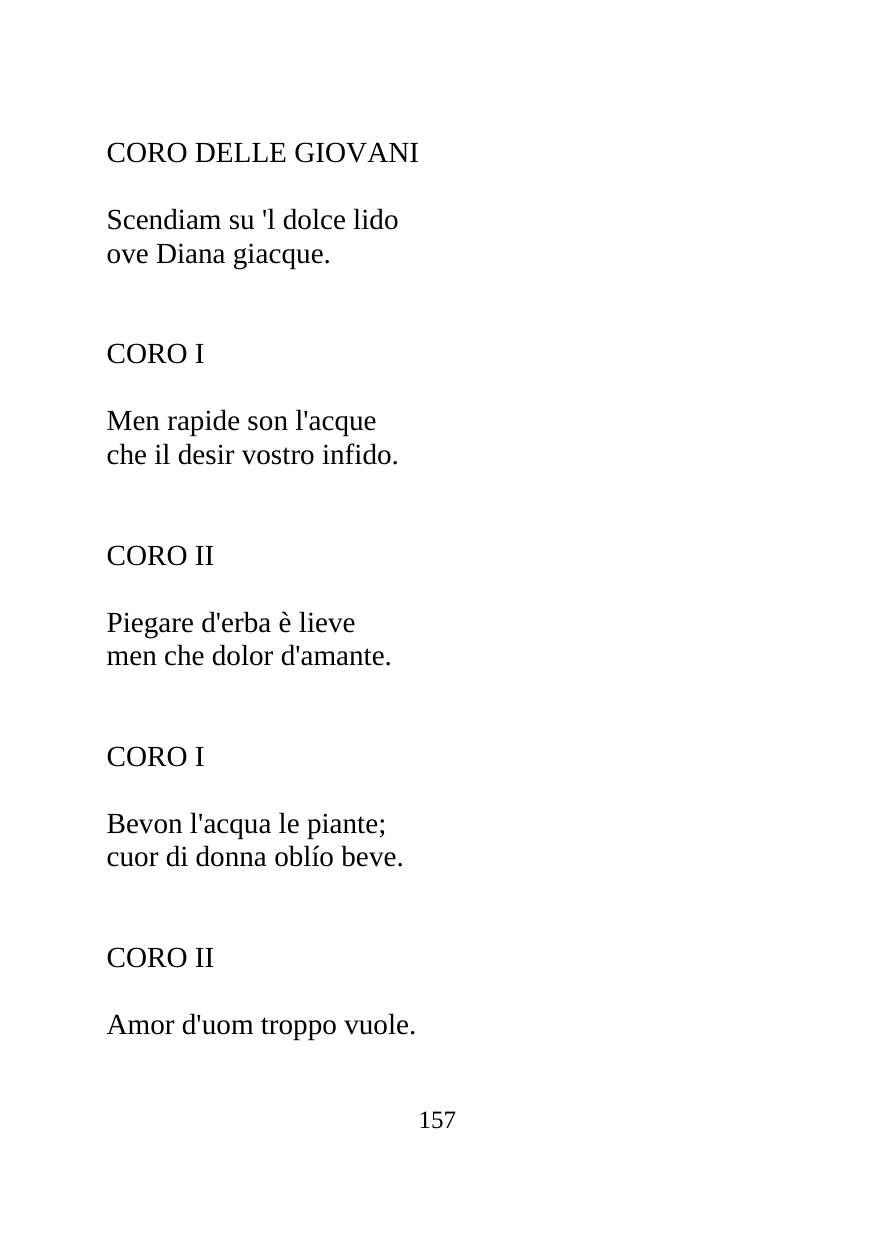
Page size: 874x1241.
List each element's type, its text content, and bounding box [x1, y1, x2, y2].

text CORO I [106, 739, 768, 772]
text CORO DELLE GIOVANI [106, 135, 768, 169]
text Amor d'uom troppo vuole. [106, 1007, 768, 1041]
text ove Diana giacque. [106, 236, 768, 269]
text cuor di donna oblío beve. [106, 839, 768, 873]
text Piegare d'erba è lieve [106, 605, 768, 638]
text che il desir vostro infido. [106, 437, 768, 471]
text Men rapide son l'acque [106, 403, 768, 437]
text CORO II [106, 538, 768, 571]
text men che dolor d'amante. [106, 638, 768, 672]
text CORO I [106, 336, 768, 370]
text Bevon l'acqua le piante; [106, 806, 768, 839]
text CORO II [106, 940, 768, 974]
text Scendiam su 'l dolce lido [106, 202, 768, 236]
